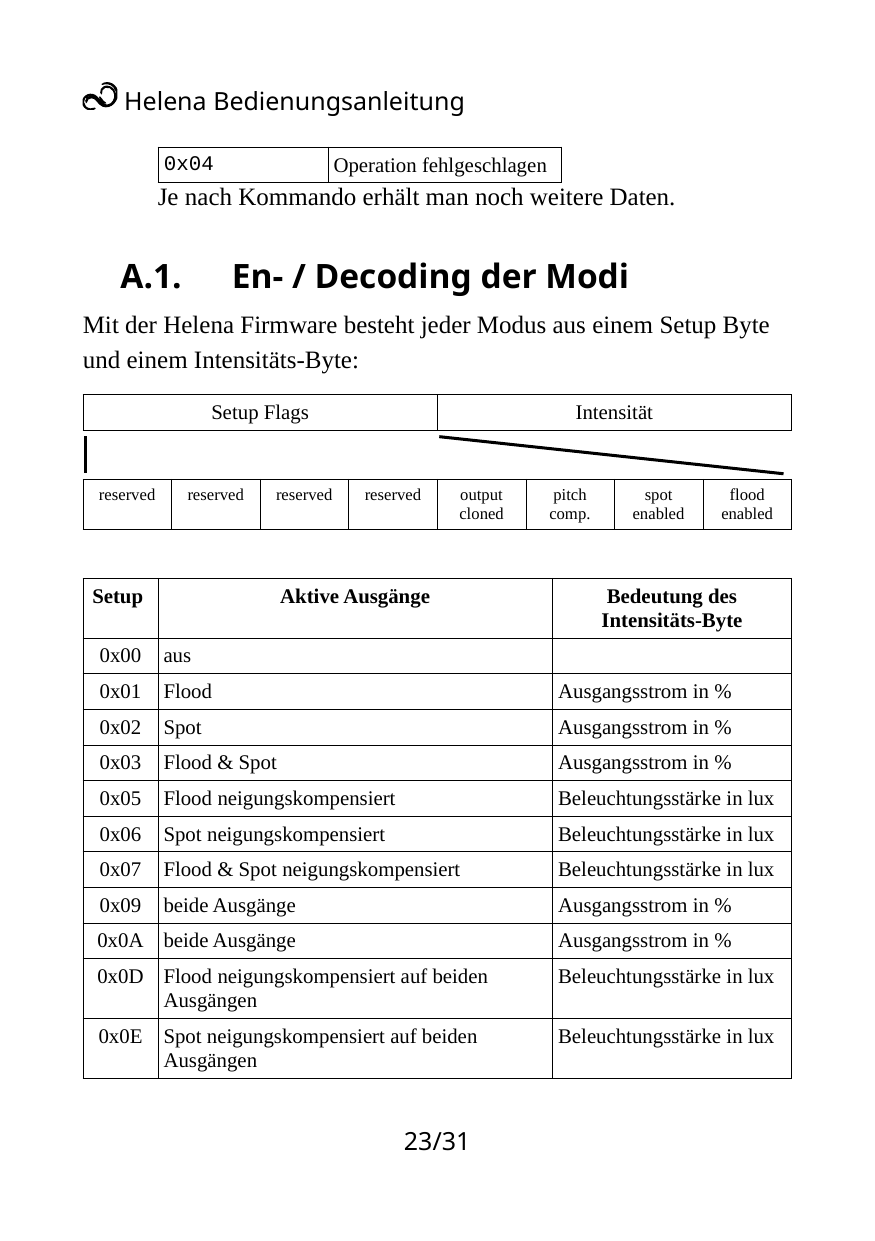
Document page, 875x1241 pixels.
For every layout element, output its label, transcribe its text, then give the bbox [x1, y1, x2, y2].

table_cell Ausgangsstrom in % [553, 888, 791, 923]
table_cell Flood & Spot neigungskompensiert [159, 852, 552, 887]
table_cell Beleuchtungsstärke in lux [553, 852, 791, 887]
table_header Bedeutung des Intensitäts-Byte [553, 579, 791, 638]
table_cell 0x06 [84, 817, 158, 851]
table_cell 0x05 [84, 781, 158, 816]
table_cell 0x0D [84, 959, 158, 1018]
table_cell Beleuchtungsstärke in lux [553, 781, 791, 816]
table_cell aus [159, 639, 552, 673]
table_cell Ausgangsstrom in % [553, 746, 791, 780]
table_cell 0x0A [84, 924, 158, 958]
table_cell [553, 639, 791, 673]
table_header Setup Flags [84, 395, 437, 430]
table_cell 0x03 [84, 746, 158, 780]
table_cell 0x07 [84, 852, 158, 887]
table_cell Ausgangsstrom in % [553, 710, 791, 744]
table_header reserved [84, 480, 171, 529]
table_cell beide Ausgänge [159, 888, 552, 923]
table_cell Spot neigungskompensiert auf beiden Ausgängen [159, 1019, 552, 1078]
table_header reserved [349, 480, 437, 529]
table_cell Flood neigungskompensiert auf beiden Ausgängen [159, 959, 552, 1018]
table_header Setup [84, 579, 158, 638]
table_header flood enabled [704, 480, 791, 529]
table_header spot enabled [615, 480, 703, 529]
table_cell Ausgangsstrom in % [553, 674, 791, 709]
table_cell Beleuchtungsstärke in lux [553, 959, 791, 1018]
text Mit der Helena Firmware besteht jeder Modus aus einem Setup Byte und einem Intensitäts-Byte: [83, 311, 791, 374]
table_cell beide Ausgänge [159, 924, 552, 958]
table_cell 0x09 [84, 888, 158, 923]
table_header pitch comp. [527, 480, 614, 529]
table_cell Ausgangsstrom in % [553, 924, 791, 958]
table_cell Flood & Spot [159, 746, 552, 780]
subtitle En- / Decoding der Modi [120, 252, 791, 298]
table_cell 0x04 [159, 148, 328, 182]
table_header reserved [172, 480, 260, 529]
list Je nach Kommando erhält man noch weitere Daten. [83, 182, 791, 211]
table_cell 0x02 [84, 710, 158, 744]
table_cell Beleuchtungsstärke in lux [553, 817, 791, 851]
table_cell Spot neigungskompensiert [159, 817, 552, 851]
table_cell 0x01 [84, 674, 158, 709]
table_cell 0x0E [84, 1019, 158, 1078]
table_header output cloned [438, 480, 526, 529]
table_header reserved [261, 480, 348, 529]
table_header Aktive Ausgänge [159, 579, 552, 638]
table_header Intensität [438, 395, 791, 430]
table_cell Beleuchtungsstärke in lux [553, 1019, 791, 1078]
table_cell Operation fehlgeschlagen [329, 148, 561, 182]
table_cell 0x00 [84, 639, 158, 673]
table_cell Flood [159, 674, 552, 709]
table_cell Spot [159, 710, 552, 744]
table_cell Flood neigungskompensiert [159, 781, 552, 816]
